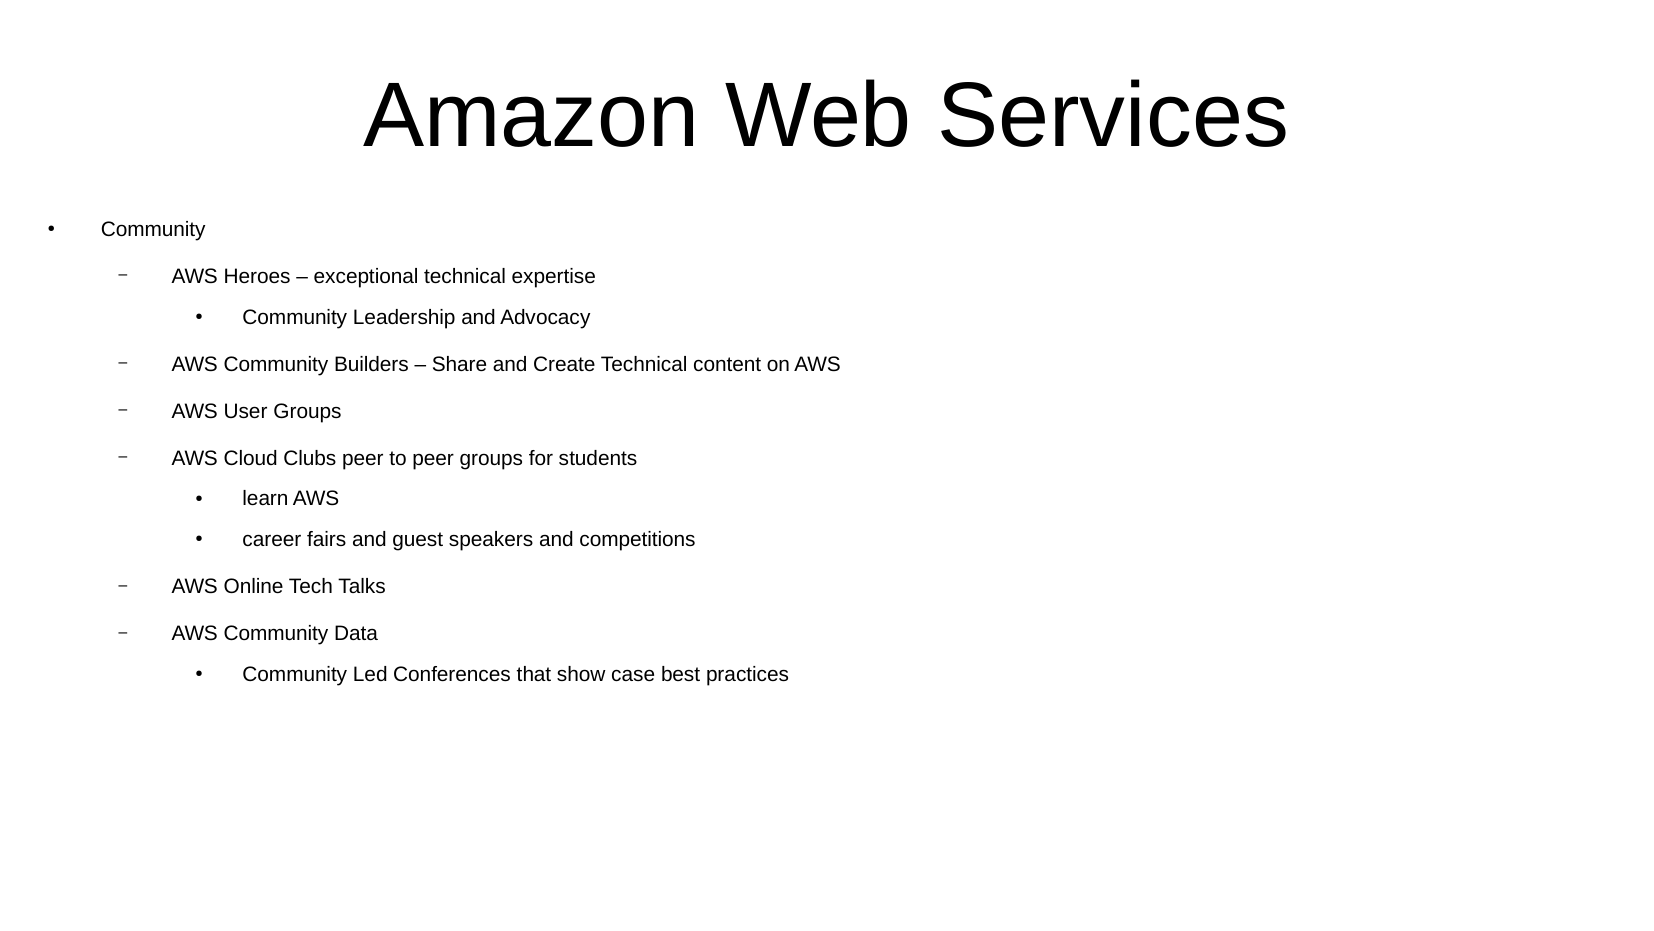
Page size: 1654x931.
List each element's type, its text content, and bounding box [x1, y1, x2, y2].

title Amazon Web Services [82, 37, 1571, 193]
list Community AWS Heroes – exceptional technical expertise Community Leadership and Advocacy AWS Community Builders – Share and Create Technical content on AWS AWS User Groups AWS Cloud Clubs peer to peer groups for students learn AWS career fairs and guest speakers and competitions AWS Online Tech Talks AWS Community Data Community Led Conferences that show case best practices [30, 217, 1571, 901]
